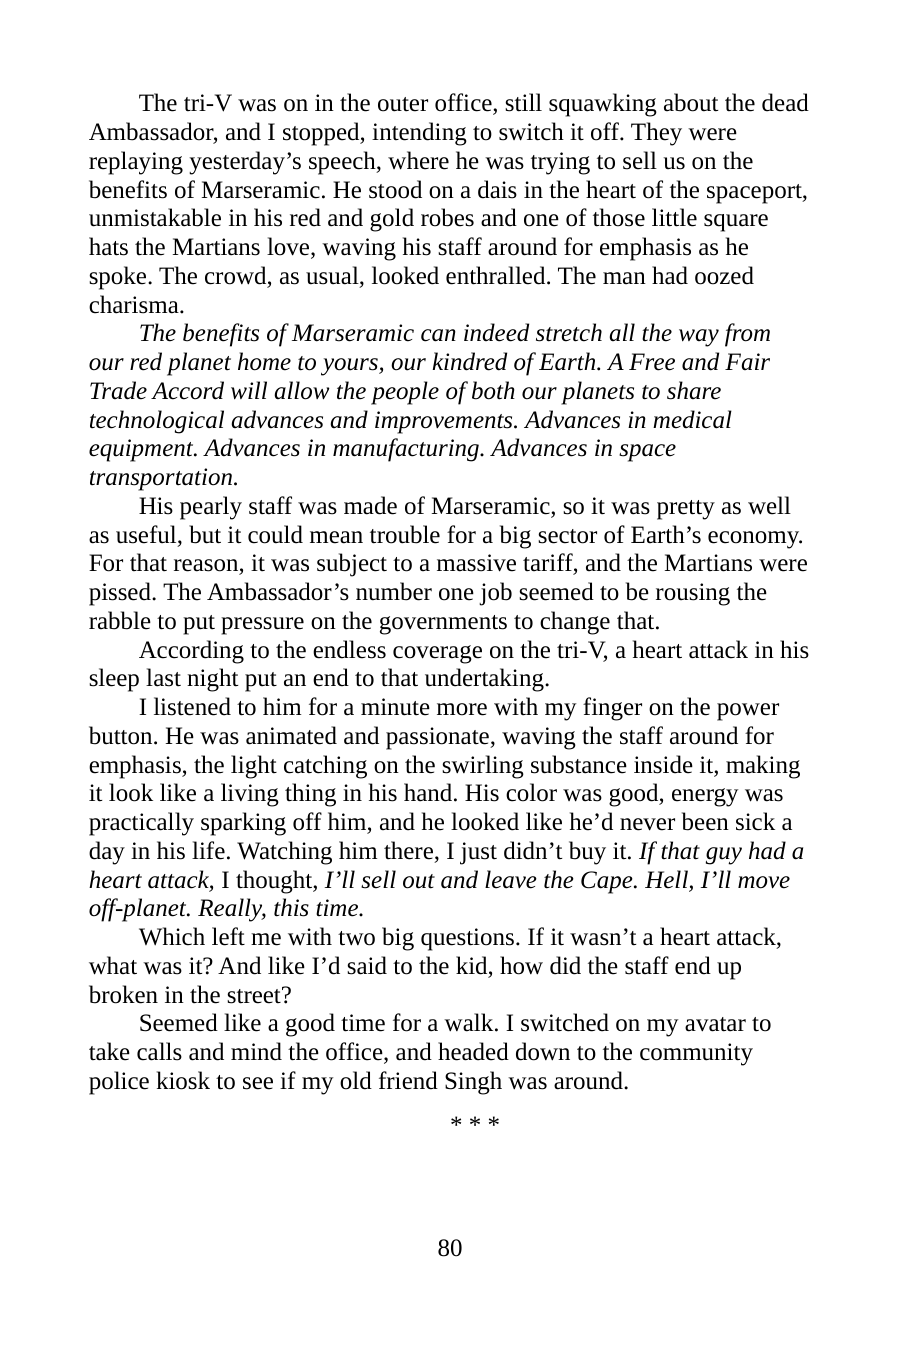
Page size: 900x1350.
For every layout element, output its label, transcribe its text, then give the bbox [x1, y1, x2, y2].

text His pearly staff was made of Marseramic, so it was pretty as well as useful, but it could mean trouble for a big sector of Earth’s economy. For that reason, it was subject to a massive tariff, and the Martians were pissed. The Ambassador’s number one job seemed to be rousing the rabble to put pressure on the governments to change that. [88, 491, 811, 635]
text According to the endless coverage on the tri-V, a heart attack in his sleep last night put an end to that undertaking. [88, 635, 811, 692]
text * * * [88, 1110, 811, 1138]
text Seemed like a good time for a walk. I switched on my avatar to take calls and mind the office, and headed down to the community police kiosk to see if my old friend Singh was around. [88, 1008, 811, 1095]
text I listened to him for a minute more with my finger on the power button. He was animated and passionate, waving the staff around for emphasis, the light catching on the swirling substance inside it, making it look like a living thing in his hand. His color was good, energy was practically sparking off him, and he looked like he’d never been sick a day in his life. Watching him there, I just didn’t buy it. If that guy had a heart attack, I thought, I’ll sell out and leave the Cape. Hell, I’ll move off-planet. Really, this time. [88, 692, 811, 922]
text The benefits of Marseramic can indeed stretch all the way from our red planet home to yours, our kindred of Earth. A Free and Fair Trade Accord will allow the people of both our planets to share technological advances and improvements. Advances in medical equipment. Advances in manufacturing. Advances in space transportation. [88, 318, 811, 491]
text The tri-V was on in the outer office, still squawking about the dead Ambassador, and I stopped, intending to switch it off. They were replaying yesterday’s speech, where he was trying to sell us on the benefits of Marseramic. He stood on a dais in the heart of the spaceport, unmistakable in his red and gold robes and one of those little square hats the Martians love, waving his staff around for emphasis as he spoke. The crowd, as usual, looked enthralled. The man had oozed charisma. [88, 88, 811, 318]
text Which left me with two big questions. If it wasn’t a heart attack, what was it? And like I’d said to the kid, how did the staff end up broken in the street? [88, 922, 811, 1008]
